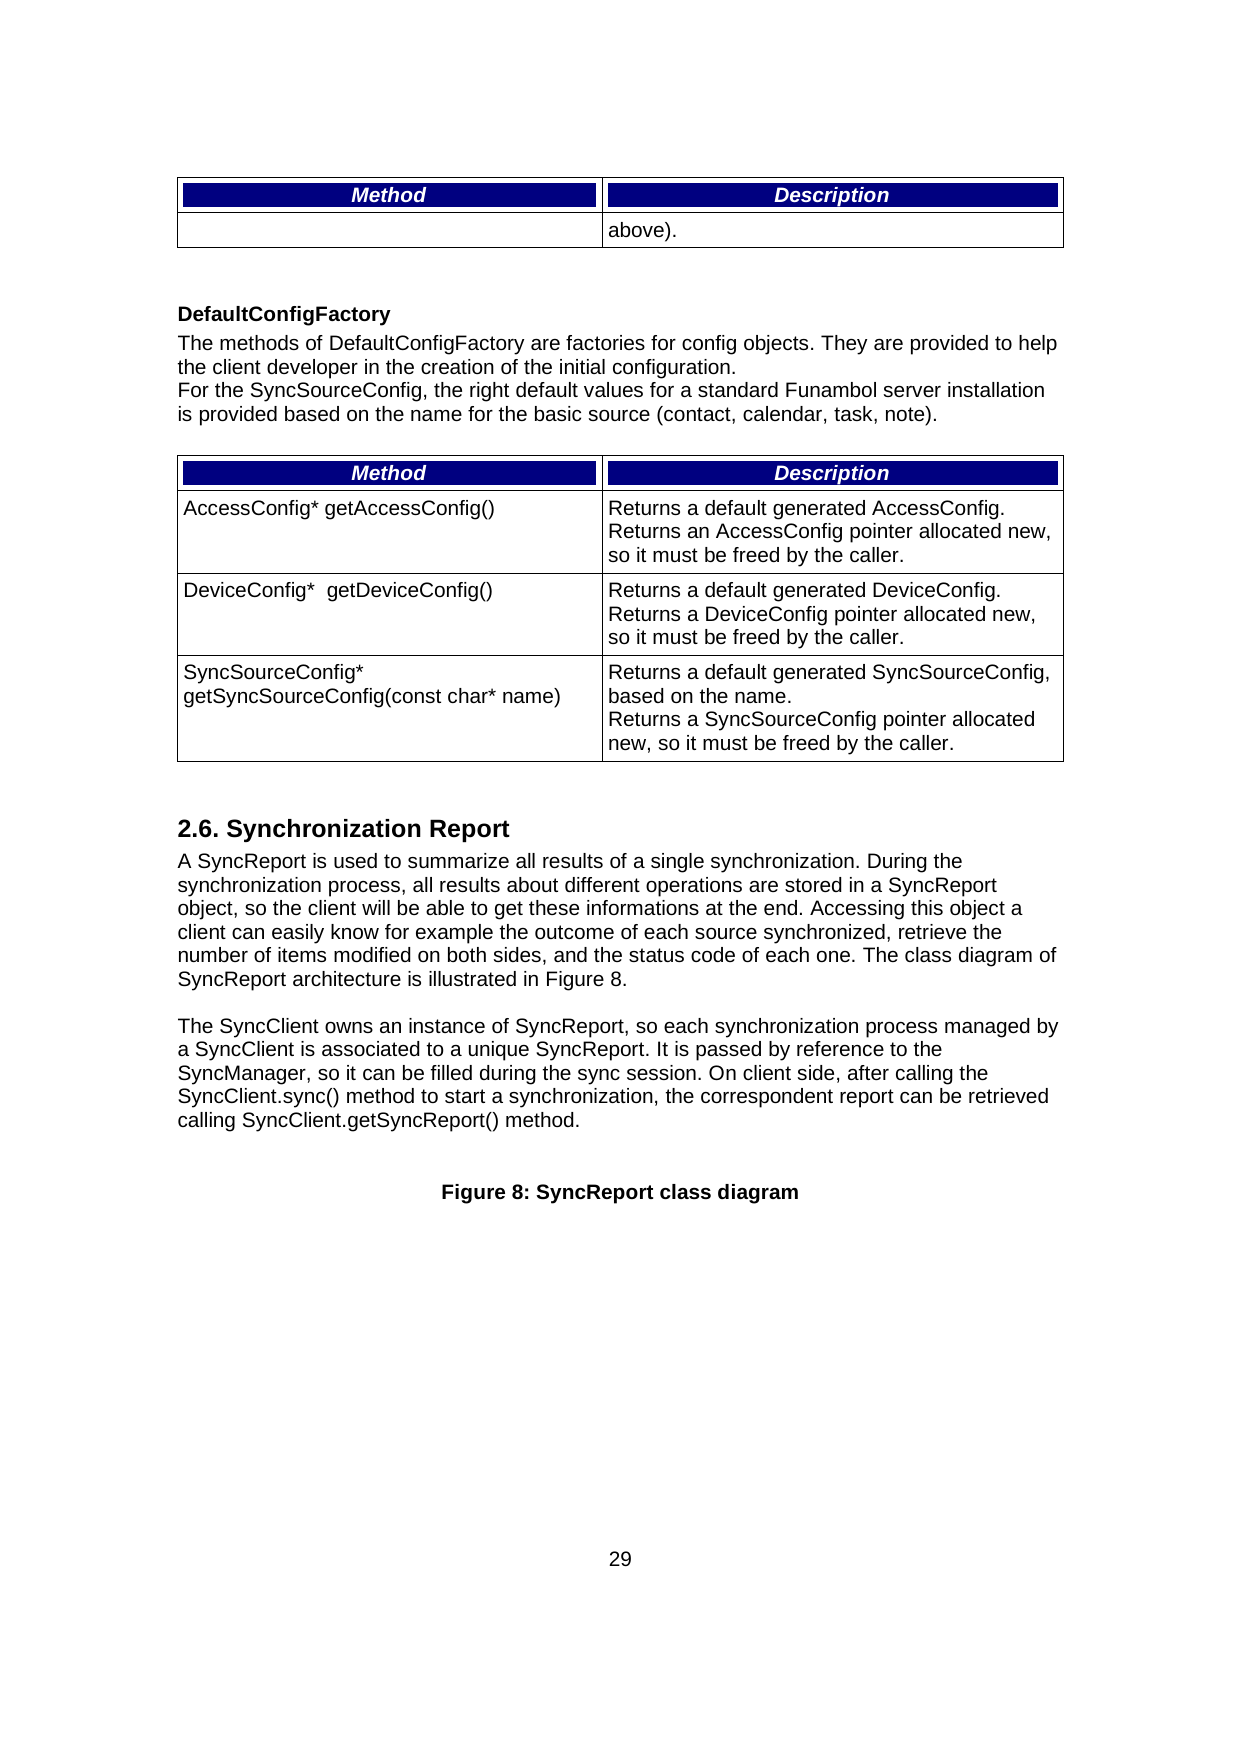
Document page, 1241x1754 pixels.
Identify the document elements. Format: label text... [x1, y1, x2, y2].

table_header Method [178, 178, 602, 212]
table_cell above). [603, 213, 1063, 247]
text Figure 8: SyncReport class diagram [177, 1180, 1063, 1204]
text For the SyncSourceConfig, the right default values for a standard Funambol server installation is provided based on the name for the basic source (contact, calendar, task, note). [177, 379, 1063, 426]
table_cell Returns a default generated SyncSourceConfig, based on the name. Returns a SyncSourceConfig pointer allocated new, so it must be freed by the caller. [603, 656, 1063, 761]
table_header Description [603, 456, 1063, 490]
table_cell Returns a default generated AccessConfig. Returns an AccessConfig pointer allocated new, so it must be freed by the caller. [603, 491, 1063, 573]
text A SyncReport is used to summarize all results of a single synchronization. During the synchronization process, all results about different operations are stored in a SyncReport object, so the client will be able to get these informations at the end. Accessing this object a client can easily know for example the outcome of each source synchronized, retrieve the number of items modified on both sides, and the status code of each one. The class diagram of SyncReport architecture is illustrated in Figure 8. [177, 849, 1063, 991]
table_cell [178, 213, 602, 247]
text The methods of DefaultConfigFactory are factories for config objects. They are provided to help the client developer in the creation of the initial configuration. [177, 332, 1063, 379]
table_cell DeviceConfig* getDeviceConfig() [178, 574, 602, 655]
table_cell AccessConfig* getAccessConfig() [178, 491, 602, 573]
subtitle DefaultConfigFactory [177, 302, 1063, 326]
table_cell SyncSourceConfig* getSyncSourceConfig(const char* name) [178, 656, 602, 761]
subtitle Synchronization Report [177, 815, 1063, 843]
table_header Method [178, 456, 602, 490]
table_header Description [603, 178, 1063, 212]
table_cell Returns a default generated DeviceConfig. Returns a DeviceConfig pointer allocated new, so it must be freed by the caller. [603, 574, 1063, 655]
text The SyncClient owns an instance of SyncReport, so each synchronization process managed by a SyncClient is associated to a unique SyncReport. It is passed by reference to the SyncManager, so it can be filled during the sync session. On client side, after calling the SyncClient.sync() method to start a synchronization, the correspondent report can be retrieved calling SyncClient.getSyncReport() method. [177, 1014, 1063, 1132]
